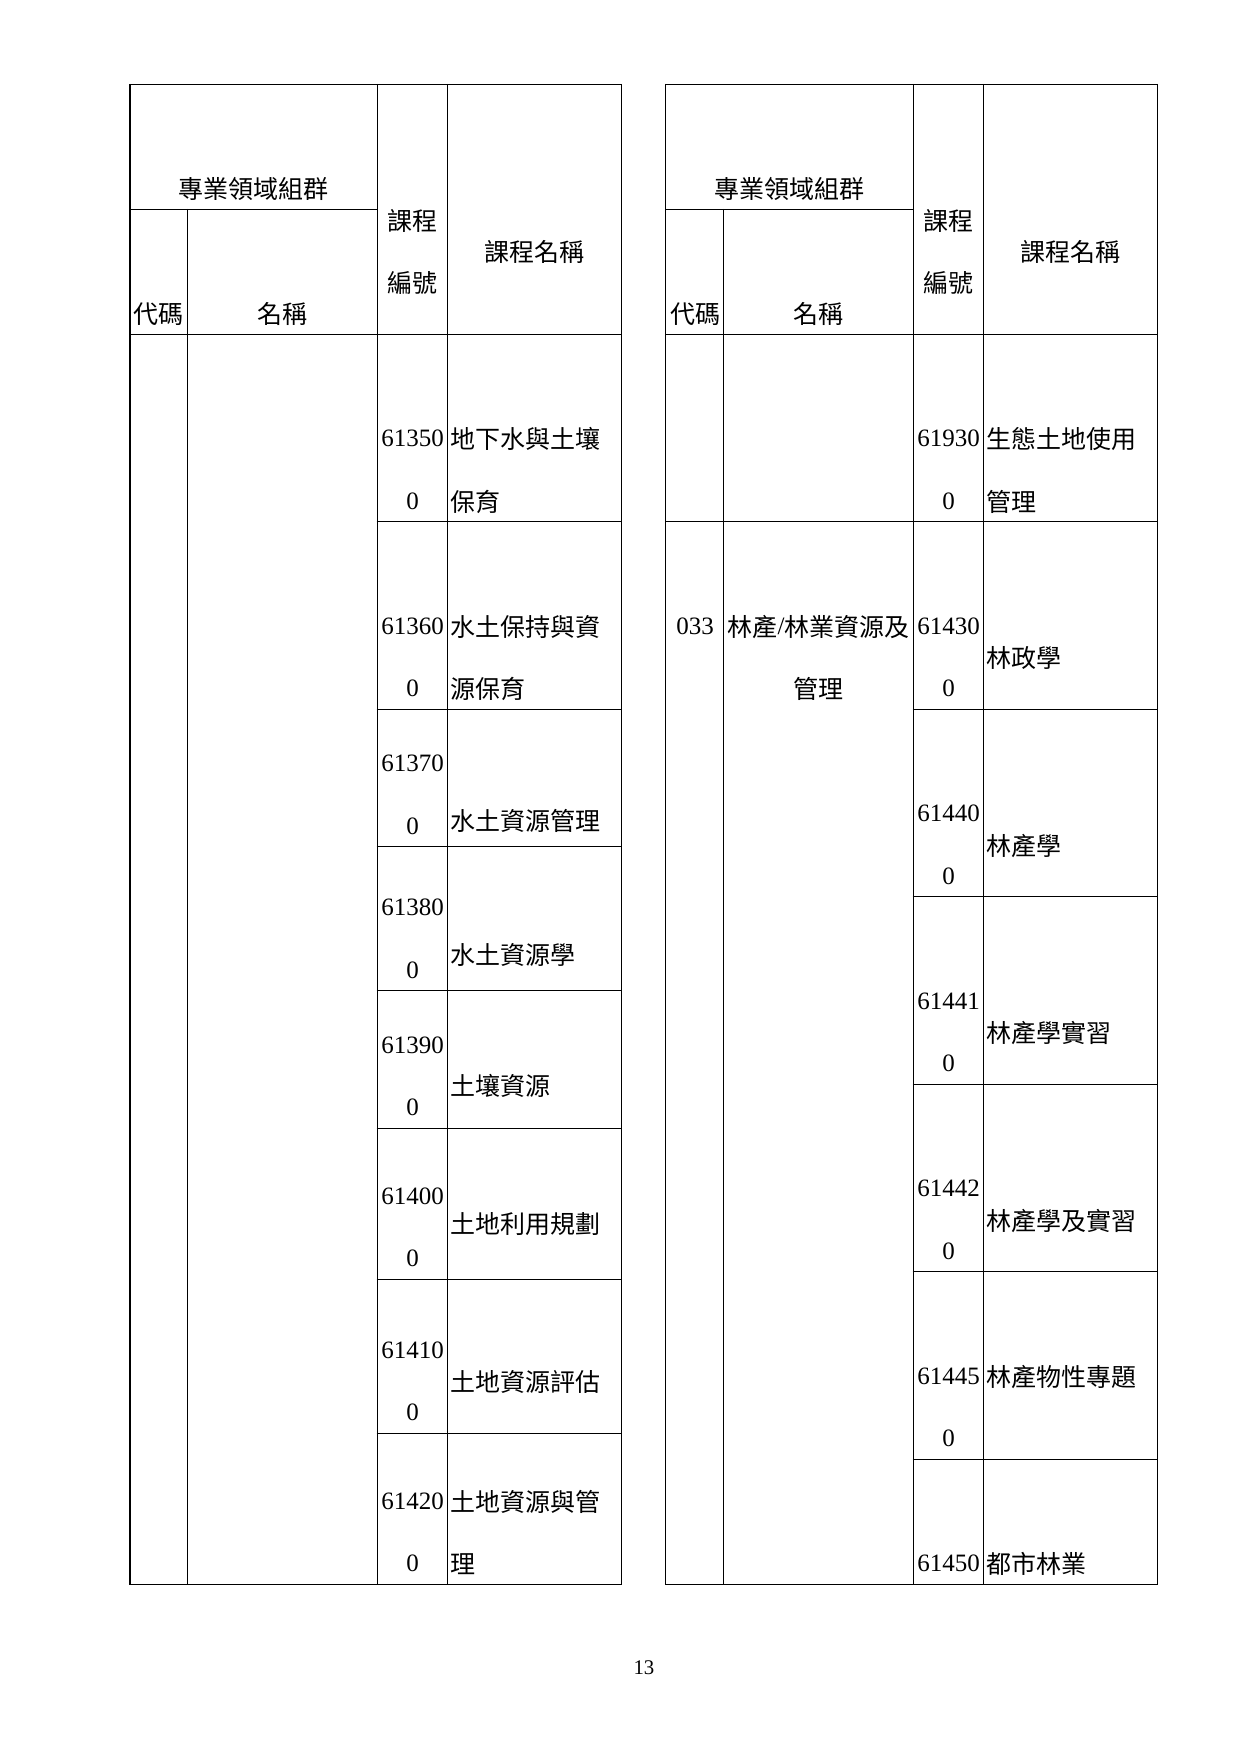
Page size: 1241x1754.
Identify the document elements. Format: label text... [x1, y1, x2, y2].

table_cell [131, 335, 187, 1584]
table_cell 土壤資源 [448, 991, 621, 1127]
table_cell 林產學 [984, 710, 1157, 896]
table_cell 033 [666, 522, 723, 1584]
table_cell 地下水與土壤保育 [448, 335, 621, 521]
table_cell 614450 [914, 1272, 983, 1459]
table_cell 林產學實習 [984, 897, 1157, 1084]
table_cell 613600 [378, 522, 447, 709]
table_cell 名稱 [188, 210, 377, 334]
table_cell 613500 [378, 335, 447, 521]
table_cell 613800 [378, 847, 447, 990]
table_cell 林產物性專題 [984, 1272, 1157, 1459]
table_cell 代碼 [666, 210, 723, 334]
table_header 課程名稱 [448, 85, 621, 334]
table_cell 614200 [378, 1434, 447, 1584]
table_cell [188, 335, 377, 1584]
table_cell 614000 [378, 1129, 447, 1278]
table_cell [724, 335, 913, 521]
table_header 專業領域組群 [131, 85, 377, 209]
table_cell 水土資源管理 [448, 710, 621, 846]
table_cell 水土保持與資源保育 [448, 522, 621, 709]
table_cell 61450 [914, 1460, 983, 1584]
table_cell 林產學及實習 [984, 1085, 1157, 1271]
table_cell 土地利用規劃 [448, 1129, 621, 1278]
table_cell [666, 335, 723, 521]
table_cell 名稱 [724, 210, 913, 334]
table_header 課程名稱 [984, 85, 1157, 334]
table_cell 614100 [378, 1280, 447, 1433]
table_cell 土地資源評估 [448, 1280, 621, 1433]
table_cell 619300 [914, 335, 983, 521]
table_cell 613700 [378, 710, 447, 846]
table_header 專業領域組群 [666, 85, 913, 209]
table_cell 614300 [914, 522, 983, 709]
table_header 課程編號 [378, 85, 447, 334]
table_cell 生態土地使用管理 [984, 335, 1157, 521]
table_cell 水土資源學 [448, 847, 621, 990]
table_cell 都市林業 [984, 1460, 1157, 1584]
table_cell 614410 [914, 897, 983, 1084]
table_cell 代碼 [131, 210, 187, 334]
table_cell 林政學 [984, 522, 1157, 709]
table_header 課程編號 [914, 85, 983, 334]
table_cell 614420 [914, 1085, 983, 1271]
table_cell 613900 [378, 991, 447, 1127]
table_cell 614400 [914, 710, 983, 896]
table_cell 土地資源與管理 [448, 1434, 621, 1584]
table_cell 林產/林業資源及管理 [724, 522, 913, 1584]
